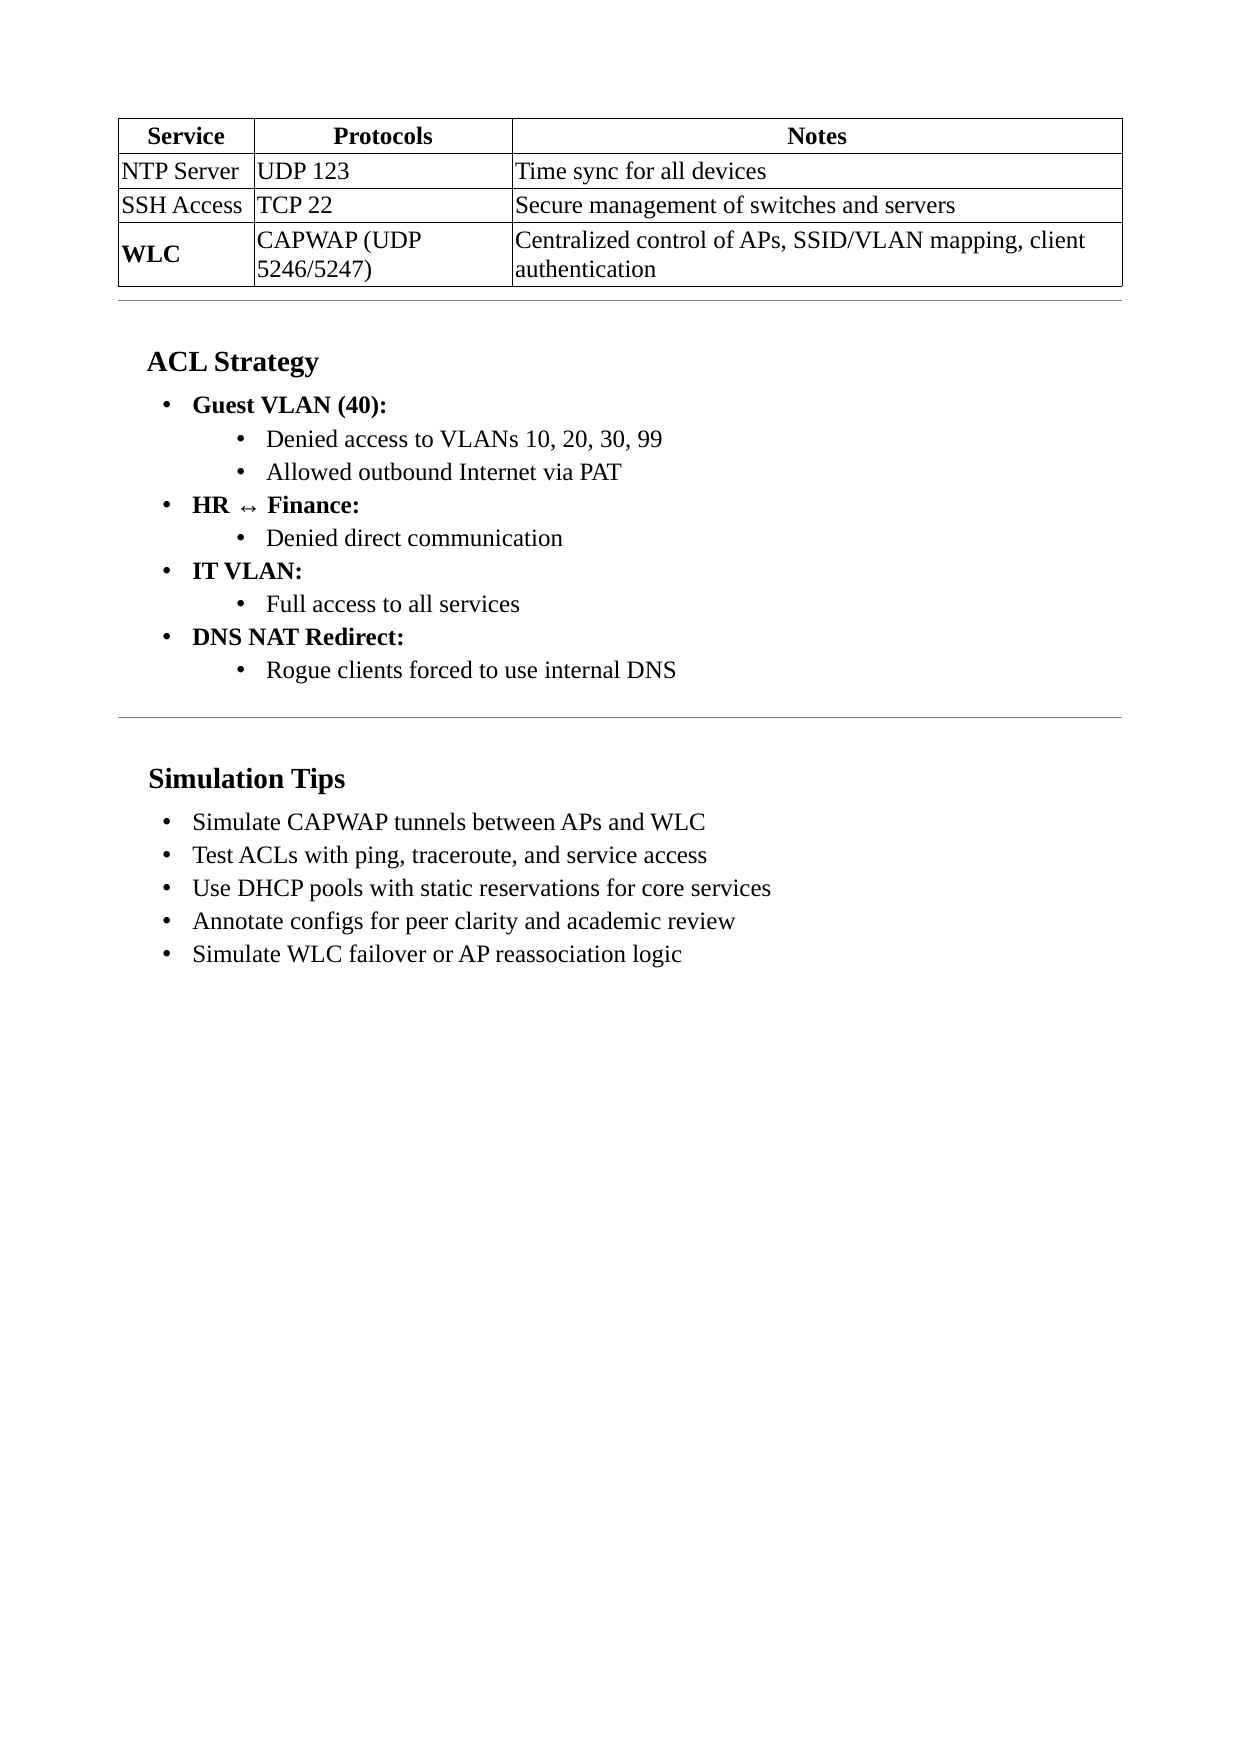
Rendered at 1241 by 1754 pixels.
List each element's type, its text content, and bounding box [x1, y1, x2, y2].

table_header Service [119, 119, 254, 153]
list Use DHCP pools with static reservations for core services [162, 873, 1122, 902]
list Annotate configs for peer clarity and academic review [162, 906, 1122, 935]
list IT VLAN: [162, 556, 1122, 584]
table_cell UDP 123 [255, 154, 512, 187]
table_cell WLC [119, 223, 254, 286]
list HR ↔ Finance: [162, 490, 1122, 518]
list Simulate WLC failover or AP reassociation logic [162, 939, 1122, 968]
table_cell NTP Server [119, 154, 254, 187]
subtitle 🔹 ACL Strategy [118, 344, 1122, 378]
list Full access to all services [236, 589, 1122, 617]
subtitle 🧪 Simulation Tips [118, 761, 1122, 795]
table_cell Time sync for all devices [513, 154, 1122, 187]
table_cell Secure management of switches and servers [513, 189, 1122, 222]
table_cell CAPWAP (UDP 5246/5247) [255, 223, 512, 286]
list Guest VLAN (40): [162, 391, 1122, 419]
table_header Notes [513, 119, 1122, 153]
list Allowed outbound Internet via PAT [236, 457, 1122, 485]
list Denied direct communication [236, 523, 1122, 551]
table_cell Centralized control of APs, SSID/VLAN mapping, client authentication [513, 223, 1122, 286]
list DNS NAT Redirect: [162, 622, 1122, 651]
list Denied access to VLANs 10, 20, 30, 99 [236, 424, 1122, 452]
list Simulate CAPWAP tunnels between APs and WLC [162, 807, 1122, 836]
table_cell TCP 22 [255, 189, 512, 222]
list Rogue clients forced to use internal DNS [236, 655, 1122, 683]
table_header Protocols [255, 119, 512, 153]
list Test ACLs with ping, traceroute, and service access [162, 840, 1122, 869]
table_cell SSH Access [119, 189, 254, 222]
